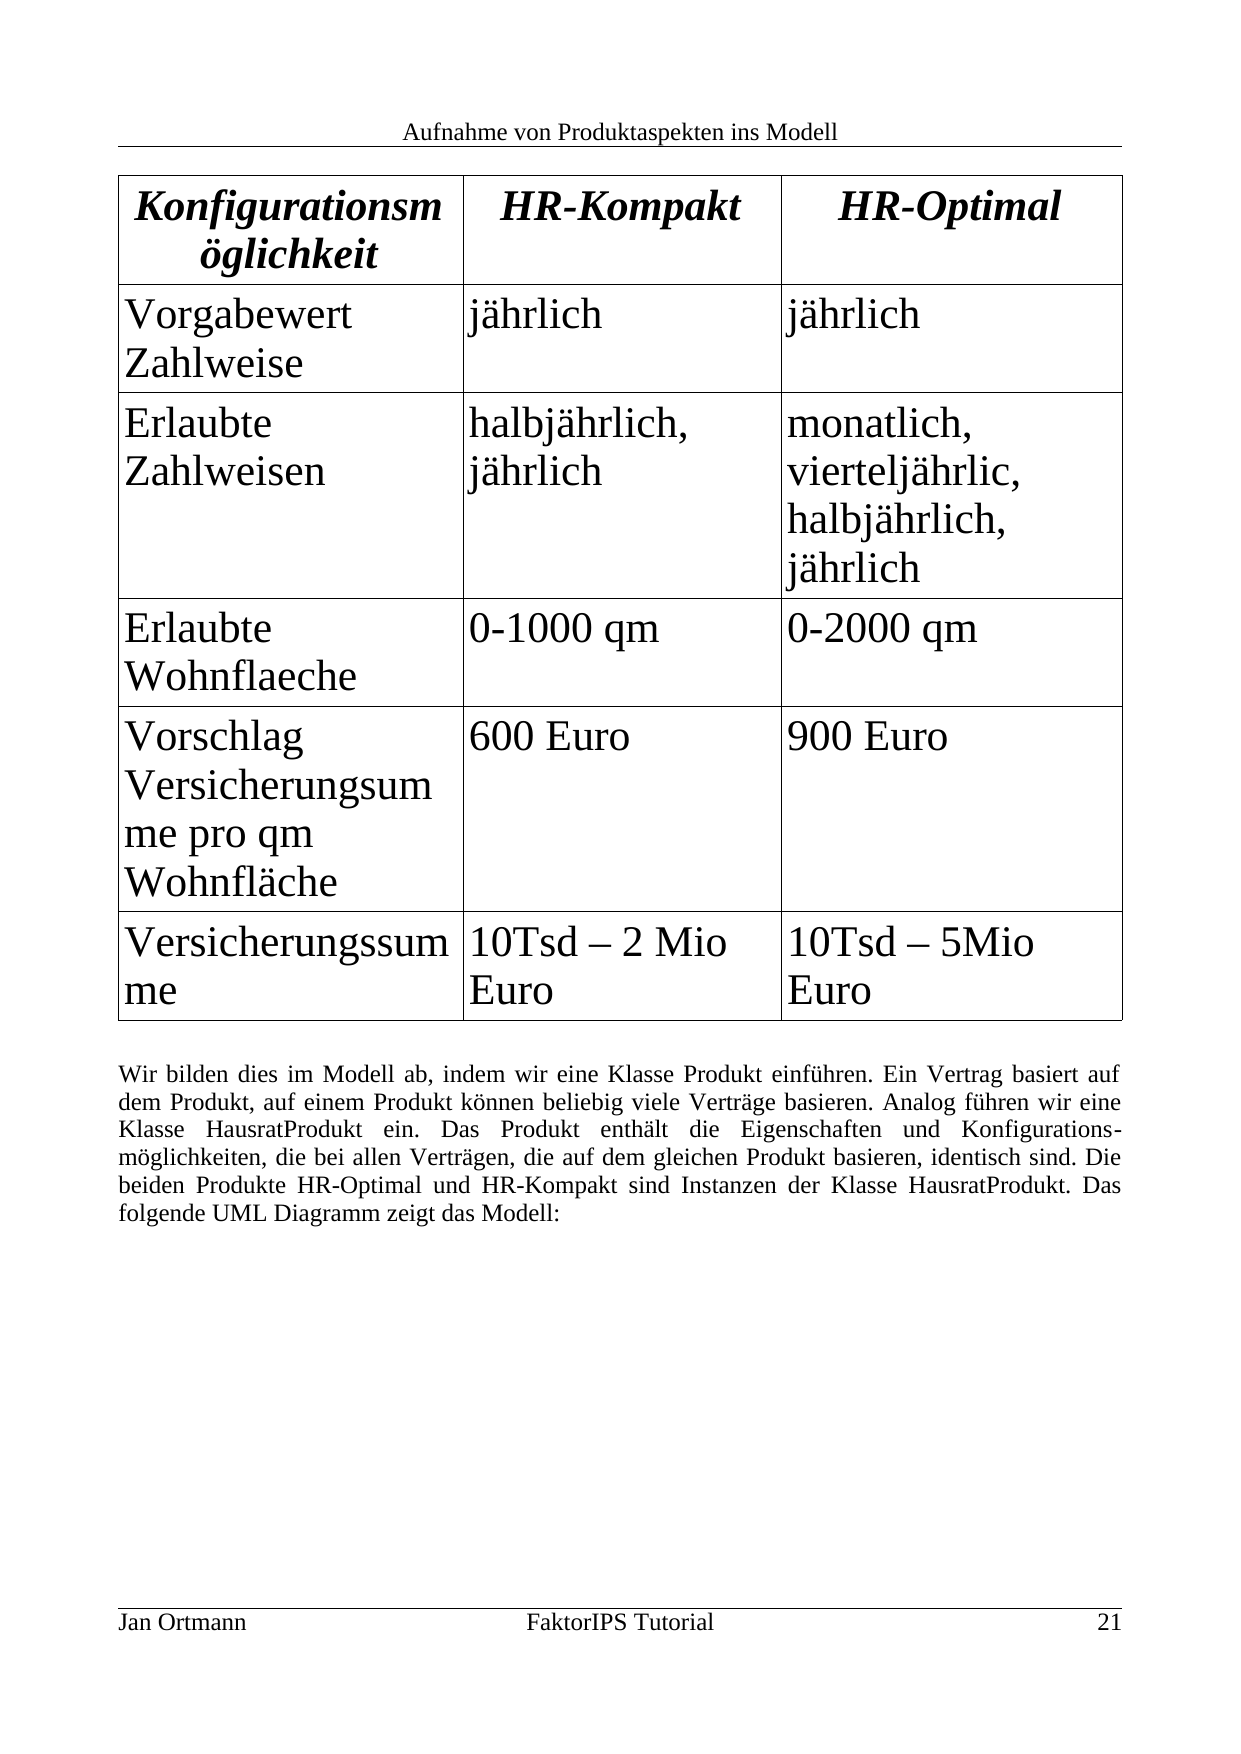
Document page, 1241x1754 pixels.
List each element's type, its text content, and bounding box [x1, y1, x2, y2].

table_header Konfigurationsmöglichkeit [119, 176, 463, 284]
text Wir bilden dies im Modell ab, indem wir eine Klasse Produkt einführen. Ein Vertrag basiert auf dem Produkt, auf einem Produkt können beliebig viele Verträge basieren. Analog führen wir eine Klasse HausratProdukt ein. Das Produkt enthält die Eigenschaften und Konfigurations­möglichkeiten, die bei allen Verträgen, die auf dem gleichen Produkt basieren, identisch sind. Die beiden Produkte HR-Optimal und HR-Kompakt sind Instanzen der Klasse HausratProdukt. Das folgende UML Diagramm zeigt das Modell: [118, 1060, 1122, 1226]
table_header HR-Kompakt [464, 176, 781, 284]
table_cell Erlaubte Wohnflaeche [119, 599, 463, 706]
table_cell jährlich [464, 285, 781, 392]
table_cell Versicherungssumme [119, 912, 463, 1020]
table_cell monatlich, vierteljährlic, halbjährlich, jährlich [782, 393, 1122, 598]
table_cell 900 Euro [782, 707, 1122, 911]
table_cell 10Tsd – 5Mio Euro [782, 912, 1122, 1020]
table_cell 0-1000 qm [464, 599, 781, 706]
table_cell Vorgabewert Zahlweise [119, 285, 463, 392]
table_cell 10Tsd – 2 Mio Euro [464, 912, 781, 1020]
table_cell Erlaubte Zahlweisen [119, 393, 463, 598]
table_cell 600 Euro [464, 707, 781, 911]
table_header HR-Optimal [782, 176, 1122, 284]
table_cell Vorschlag Versicherungsumme pro qm Wohnfläche [119, 707, 463, 911]
table_cell jährlich [782, 285, 1122, 392]
table_cell halbjährlich, jährlich [464, 393, 781, 598]
table_cell 0-2000 qm [782, 599, 1122, 706]
